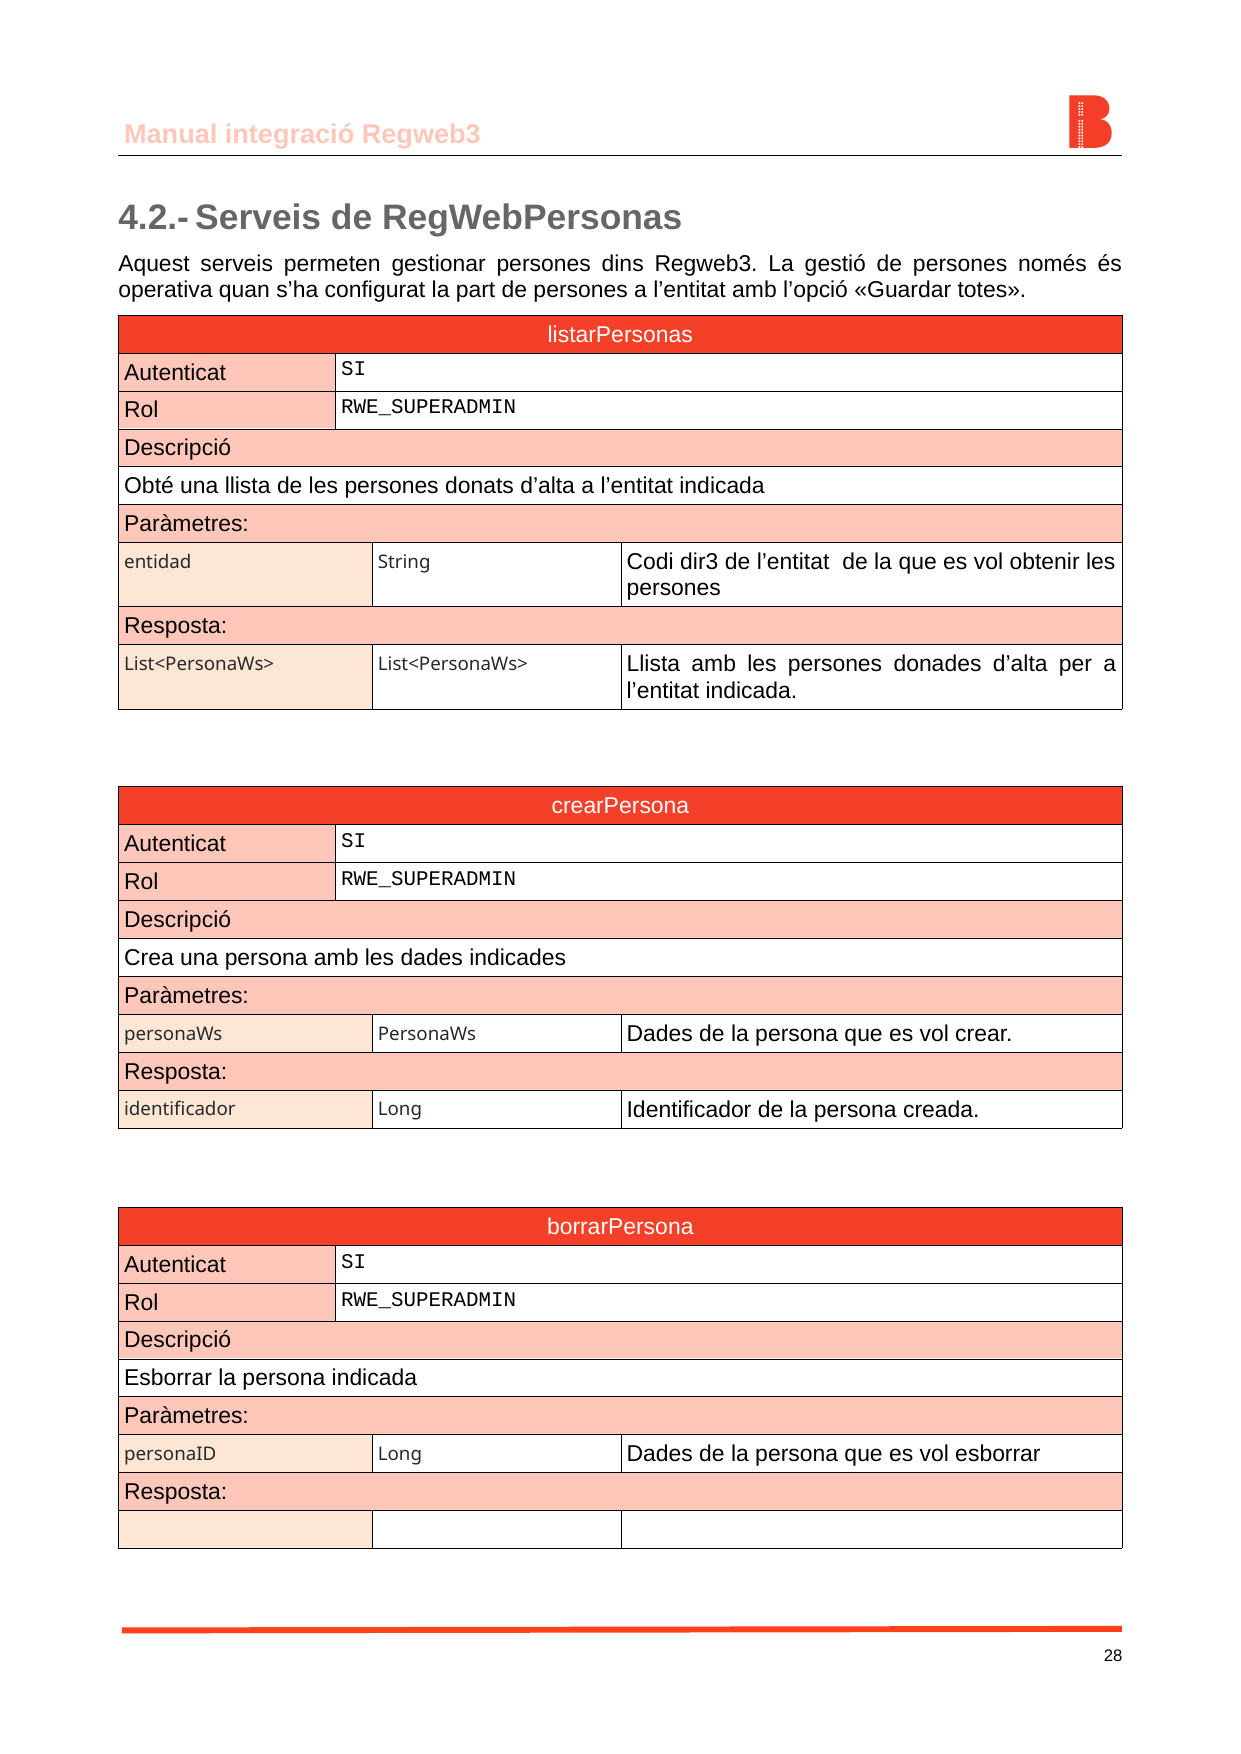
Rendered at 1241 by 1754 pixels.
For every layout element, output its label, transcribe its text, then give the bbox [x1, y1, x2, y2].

table_cell RWE_SUPERADMIN [336, 1284, 1122, 1321]
table_cell Codi dir3 de l’entitat de la que es vol obtenir les persones [622, 543, 1122, 606]
table_cell List<PersonaWs> [373, 645, 621, 709]
table_cell Obté una llista de les persones donats d’alta a l’entitat indicada [119, 467, 1122, 504]
table_cell SI [336, 1246, 1122, 1283]
table_cell Llista amb les persones donades d’alta per a l’entitat indicada. [622, 645, 1122, 709]
table_cell Rol [119, 1284, 335, 1321]
table_cell Dades de la persona que es vol esborrar [622, 1435, 1122, 1472]
table_cell Long [373, 1091, 621, 1128]
table_cell Resposta: [119, 607, 1122, 644]
table_cell Descripció [119, 901, 1122, 938]
table_cell Descripció [119, 430, 1122, 466]
table_cell entidad [119, 543, 372, 606]
table_cell Long [373, 1435, 621, 1472]
table_cell Identificador de la persona creada. [622, 1091, 1122, 1128]
table_cell Crea una persona amb les dades indicades [119, 939, 1122, 976]
table_cell List<PersonaWs> [119, 645, 372, 709]
table_header crearPersona [119, 787, 1122, 824]
text Aquest serveis permeten gestionar persones dins Regweb3. La gestió de persones només és operativa quan s’ha configurat la part de persones a l’entitat amb l’opció «Guardar totes». [118, 249, 1122, 302]
table_cell identificador [119, 1091, 372, 1128]
table_cell Paràmetres: [119, 977, 1122, 1014]
table_cell Autenticat [119, 354, 335, 391]
table_cell PersonaWs [373, 1015, 621, 1052]
table_cell SI [336, 354, 1122, 391]
table_cell personaID [119, 1435, 372, 1472]
table_cell Paràmetres: [119, 505, 1122, 542]
subtitle Serveis de RegWebPersonas [118, 196, 1122, 237]
table_cell Autenticat [119, 1246, 335, 1283]
table_cell Descripció [119, 1322, 1122, 1358]
table_cell RWE_SUPERADMIN [336, 863, 1122, 900]
table_cell Dades de la persona que es vol crear. [622, 1015, 1122, 1052]
table_cell SI [336, 825, 1122, 862]
table_cell RWE_SUPERADMIN [336, 392, 1122, 428]
table_cell String [373, 543, 621, 606]
table_cell [622, 1511, 1122, 1548]
table_cell Rol [119, 392, 335, 428]
table_cell [119, 1511, 372, 1548]
table_cell personaWs [119, 1015, 372, 1052]
table_header listarPersonas [119, 316, 1122, 353]
table_cell Rol [119, 863, 335, 900]
table_cell Autenticat [119, 825, 335, 862]
table_cell Resposta: [119, 1053, 1122, 1090]
table_cell Paràmetres: [119, 1397, 1122, 1434]
table_cell Esborrar la persona indicada [119, 1360, 1122, 1396]
table_cell [373, 1511, 621, 1548]
table_header borrarPersona [119, 1208, 1122, 1245]
table_cell Resposta: [119, 1473, 1122, 1510]
picture [1063, 94, 1117, 150]
